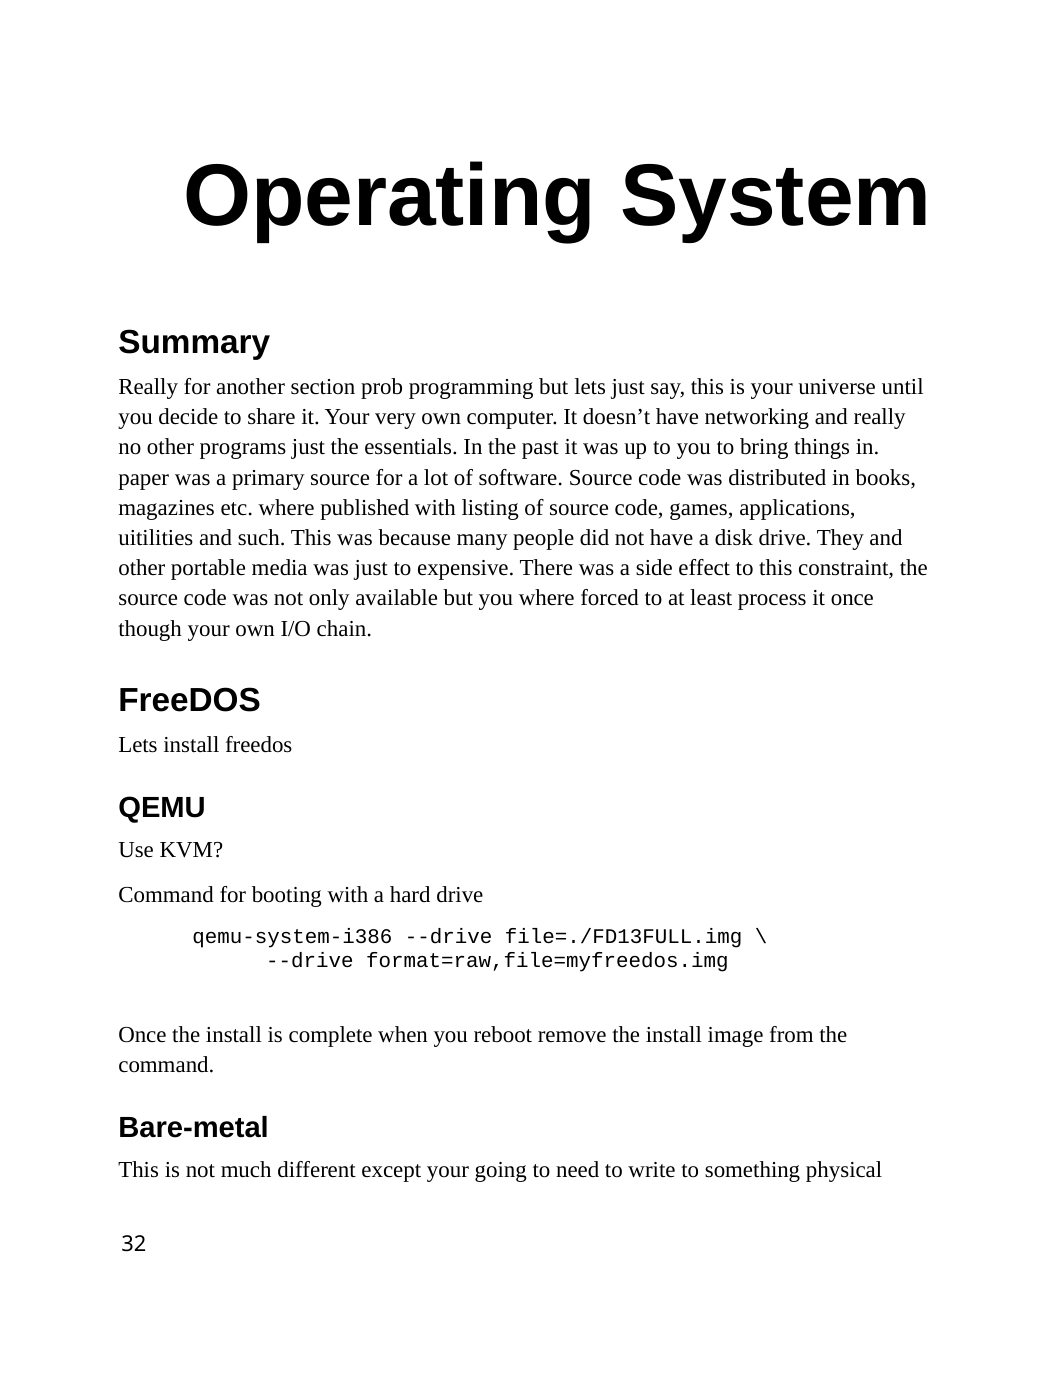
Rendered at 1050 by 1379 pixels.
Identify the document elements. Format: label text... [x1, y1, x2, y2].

subtitle QEMU [118, 791, 932, 824]
text Really for another section prob programming but lets just say, this is your universe until you decide to share it. Your very own computer. It doesn’t have networking and really no other programs just the essentials. In the past it was up to you to bring things in. paper was a primary source for a lot of software. Source code was distributed in books, magazines etc. where published with listing of source code, games, applications, uitilities and such. This was because many people did not have a disk drive. They and other portable media was just to expensive. There was a side effect to this constraint, the source code was not only available but you where forced to at least process it once though your own I/O chain. [118, 373, 932, 641]
text Lets install freedos [118, 731, 932, 757]
text --drive format=raw,file=myfreedos.img [192, 950, 932, 973]
subtitle Operating System [118, 143, 932, 244]
subtitle Summary [118, 322, 932, 360]
text Use KVM? [118, 837, 932, 863]
subtitle Bare-metal [118, 1110, 932, 1144]
text qemu-system-i386 --drive file=./FD13FULL.img \ [192, 926, 932, 950]
subtitle FreeDOS [118, 680, 932, 719]
text Command for booting with a hard drive [118, 881, 932, 908]
text This is not much different except your going to need to write to something physical [118, 1156, 932, 1183]
text Once the install is complete when you reboot remove the install image from the command. [118, 1021, 932, 1077]
